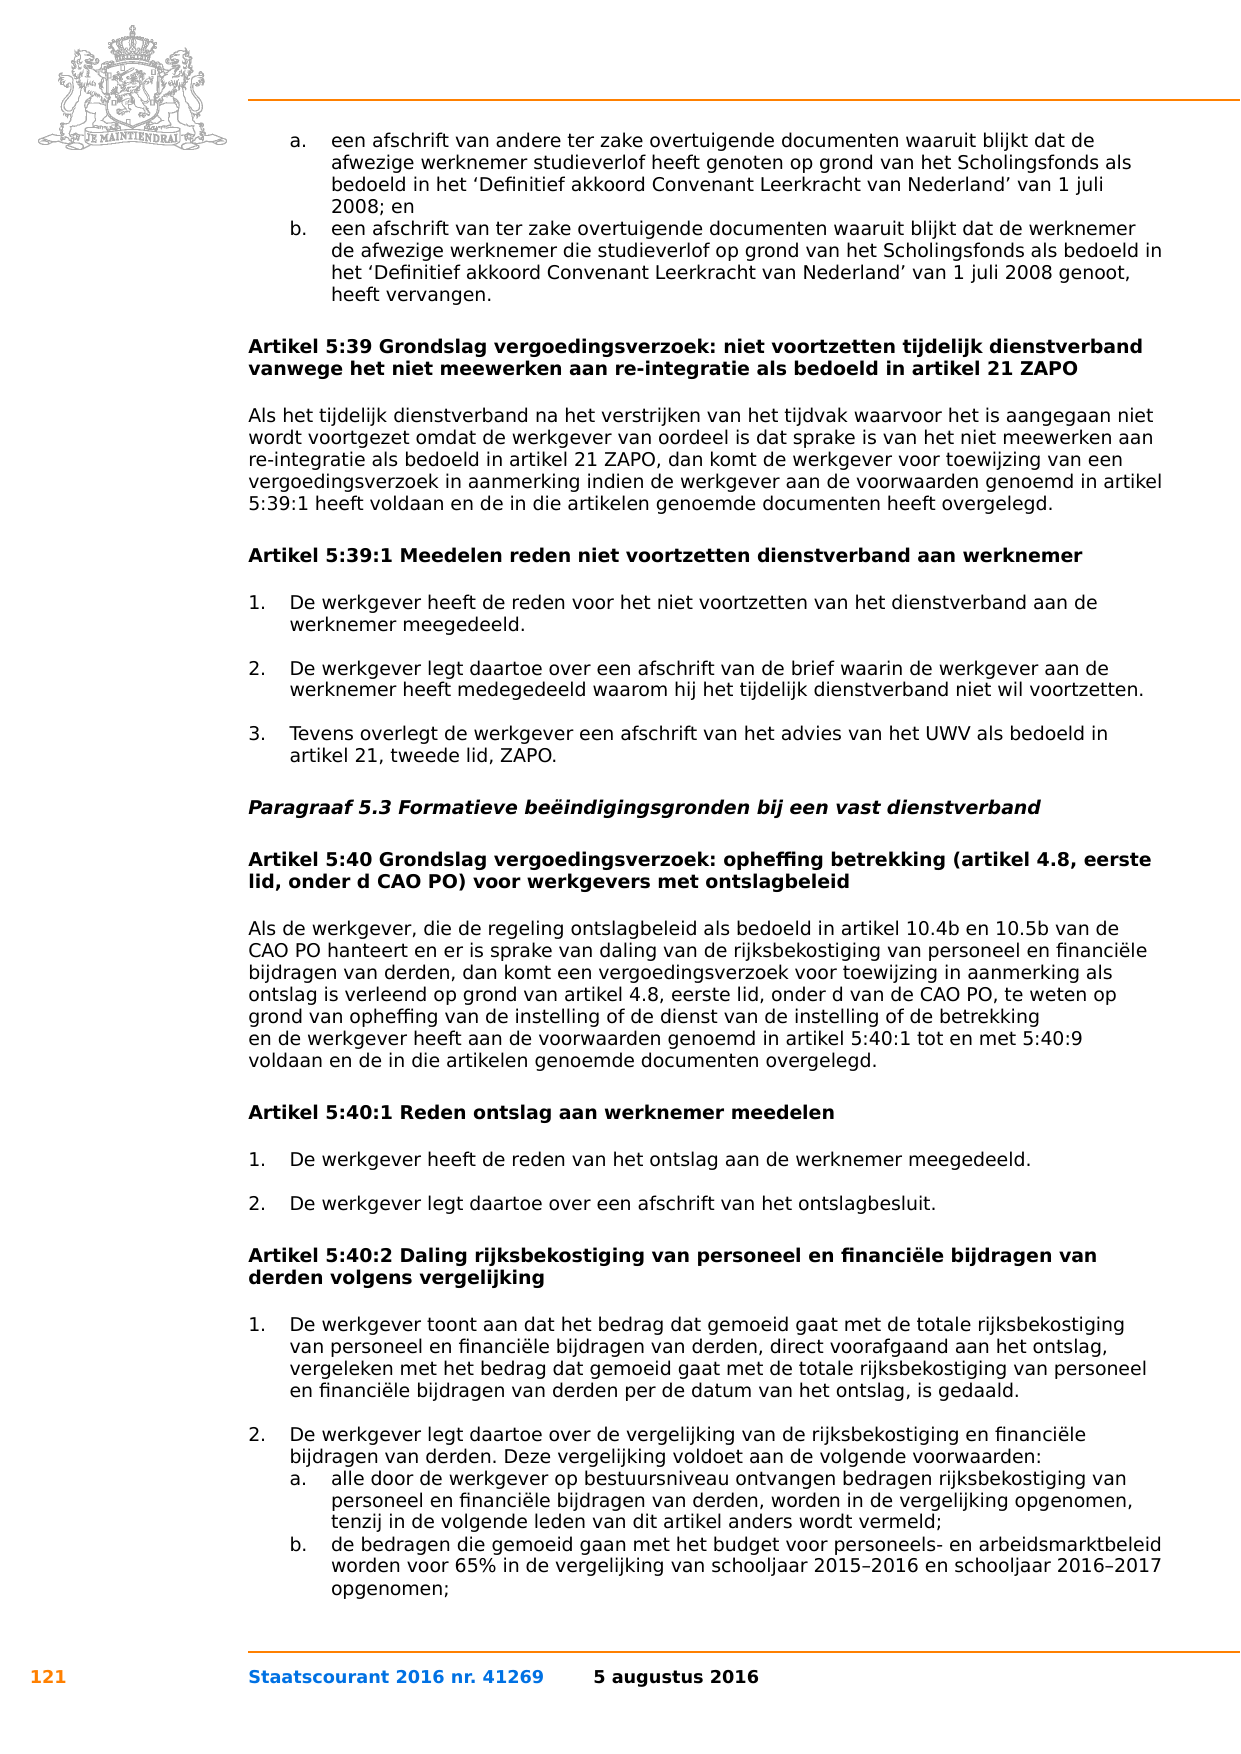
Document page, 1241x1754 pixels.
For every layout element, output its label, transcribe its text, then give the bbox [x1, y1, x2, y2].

subtitle Artikel 5:40 Grondslag vergoedingsverzoek: opheffing betrekking (artikel 4.8, eerste lid, onder d CAO PO) voor werkgevers met ontslagbeleid [248, 849, 1163, 893]
text 3. Tevens overlegt de werkgever een afschrift van het advies van het UWV als bedoeld in artikel 21, tweede lid, ZAPO. [248, 723, 1163, 767]
text a. een afschrift van andere ter zake overtuigende documenten waaruit blijkt dat de afwezige werknemer studieverlof heeft genoten op grond van het Scholingsfonds als bedoeld in het ‘Definitief akkoord Convenant Leerkracht van Nederland’ van 1 juli 2008; en [289, 130, 1163, 218]
text b. de bedragen die gemoeid gaan met het budget voor personeels- en arbeidsmarktbeleid worden voor 65% in de vergelijking van schooljaar 2015–2016 en schooljaar 2016–2017 opgenomen; [289, 1533, 1163, 1599]
text 2. De werkgever legt daartoe over een afschrift van het ontslagbesluit. [248, 1193, 1163, 1215]
subtitle Artikel 5:40:2 Daling rijksbekostiging van personeel en financiële bijdragen van derden volgens vergelijking [248, 1245, 1163, 1289]
text 1. De werkgever toont aan dat het bedrag dat gemoeid gaat met de totale rijksbekostiging van personeel en financiële bijdragen van derden, direct voorafgaand aan het ontslag, vergeleken met het bedrag dat gemoeid gaat met de totale rijksbekostiging van personeel en financiële bijdragen van derden per de datum van het ontslag, is gedaald. [248, 1314, 1163, 1402]
subtitle Artikel 5:39:1 Meedelen reden niet voortzetten dienstverband aan werknemer [248, 544, 1163, 567]
text Als de werkgever, die de regeling ontslagbeleid als bedoeld in artikel 10.4b en 10.5b van de CAO PO hanteert en er is sprake van daling van de rijksbekostiging van personeel en financiële bijdragen van derden, dan komt een vergoedingsverzoek voor toewijzing in aanmerking als ontslag is verleend op grond van artikel 4.8, eerste lid, onder d van de CAO PO, te weten op grond van opheffing van de instelling of de dienst van de instelling of de betrekking [248, 918, 1163, 1028]
text Als het tijdelijk dienstverband na het verstrijken van het tijdvak waarvoor het is aangegaan niet wordt voortgezet omdat de werkgever van oordeel is dat sprake is van het niet meewerken aan re-integratie als bedoeld in artikel 21 ZAPO, dan komt de werkgever voor toewijzing van een vergoedingsverzoek in aanmerking indien de werkgever aan de voorwaarden genoemd in artikel 5:39:1 heeft voldaan en de in die artikelen genoemde documenten heeft overgelegd. [248, 405, 1163, 514]
text 2. De werkgever legt daartoe over een afschrift van de brief waarin de werkgever aan de werknemer heeft medegedeeld waarom hij het tijdelijk dienstverband niet wil voortzetten. [248, 657, 1163, 701]
subtitle Paragraaf 5.3 Formatieve beëindigingsgronden bij een vast dienstverband [248, 797, 1163, 819]
subtitle Artikel 5:40:1 Reden ontslag aan werknemer meedelen [248, 1102, 1163, 1124]
text a. alle door de werkgever op bestuursniveau ontvangen bedragen rijksbekostiging van personeel en financiële bijdragen van derden, worden in de vergelijking opgenomen, tenzij in de volgende leden van dit artikel anders wordt vermeld; [289, 1467, 1163, 1533]
picture [38, 25, 227, 150]
text 1. De werkgever heeft de reden van het ontslag aan de werknemer meegedeeld. [248, 1149, 1163, 1171]
text 2. De werkgever legt daartoe over de vergelijking van de rijksbekostiging en financiële bijdragen van derden. Deze vergelijking voldoet aan de volgende voorwaarden: [248, 1423, 1163, 1467]
subtitle Artikel 5:39 Grondslag vergoedingsverzoek: niet voortzetten tijdelijk dienstverband vanwege het niet meewerken aan re-integratie als bedoeld in artikel 21 ZAPO [248, 336, 1163, 380]
text b. een afschrift van ter zake overtuigende documenten waaruit blijkt dat de werknemer de afwezige werknemer die studieverlof op grond van het Scholingsfonds als bedoeld in het ‘Definitief akkoord Convenant Leerkracht van Nederland’ van 1 juli 2008 genoot, heeft vervangen. [289, 218, 1163, 306]
text en de werkgever heeft aan de voorwaarden genoemd in artikel 5:40:1 tot en met 5:40:9 voldaan en de in die artikelen genoemde documenten overgelegd. [248, 1028, 1163, 1072]
text 1. De werkgever heeft de reden voor het niet voortzetten van het dienstverband aan de werknemer meegedeeld. [248, 592, 1163, 636]
